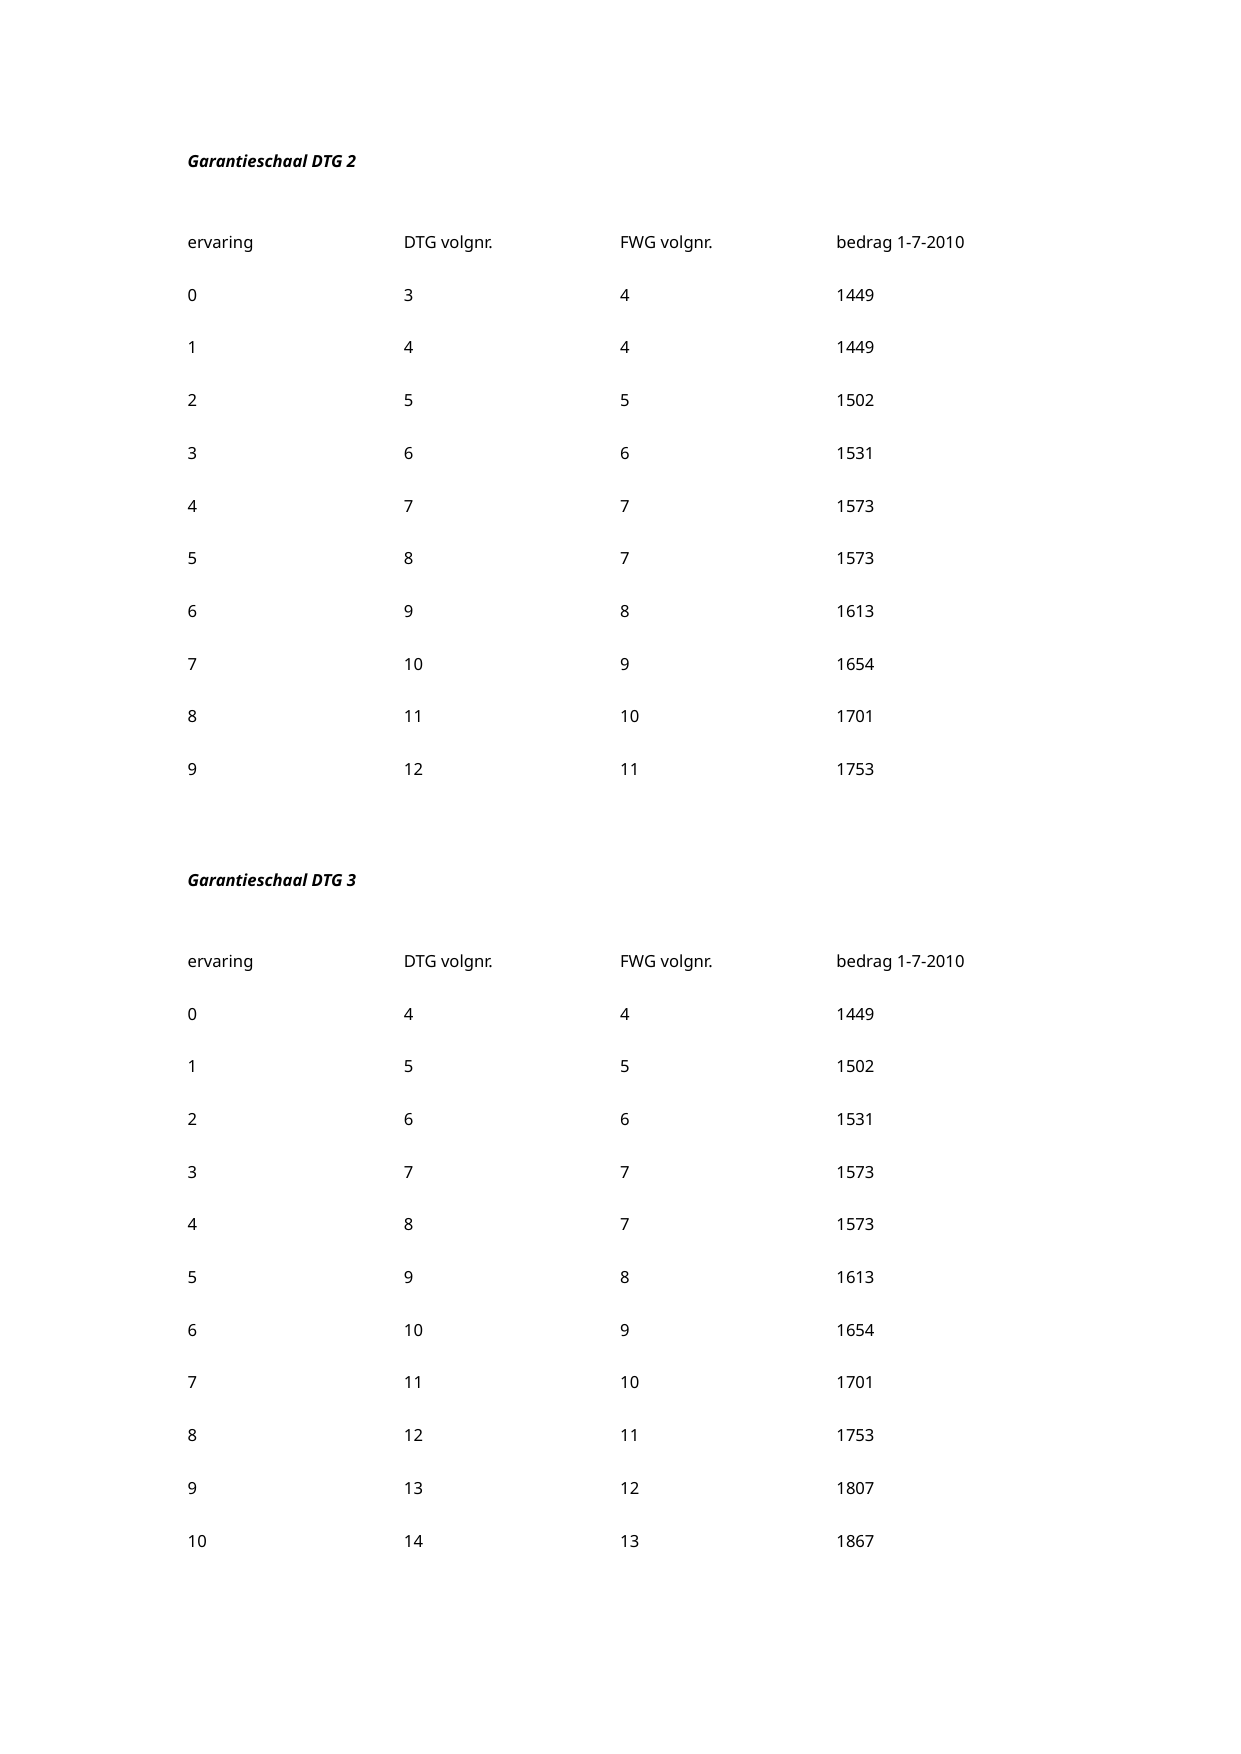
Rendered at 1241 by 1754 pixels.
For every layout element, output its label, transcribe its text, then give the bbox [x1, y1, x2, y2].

table_cell 3 [188, 441, 404, 494]
text Garantieschaal DTG 3 [187, 869, 1053, 892]
table_header ervaring [188, 231, 404, 283]
table_header bedrag 1-7-2010 [836, 231, 1053, 283]
table_cell 1502 [836, 1055, 1053, 1108]
table_cell 6 [188, 1319, 404, 1371]
table_cell 6 [404, 1108, 620, 1160]
table_cell 7 [620, 494, 836, 547]
table_cell 8 [404, 547, 620, 599]
table_cell 1573 [836, 1213, 1053, 1266]
table_cell 7 [620, 1213, 836, 1266]
table_cell 5 [188, 1266, 404, 1318]
table_cell 1449 [836, 336, 1053, 389]
table_cell 5 [620, 389, 836, 441]
table_cell 1449 [836, 283, 1053, 336]
table_cell 6 [620, 1108, 836, 1160]
table_cell 11 [620, 758, 836, 810]
table_cell 10 [404, 1319, 620, 1371]
table_cell 1701 [836, 1371, 1053, 1424]
table_cell 0 [188, 1002, 404, 1055]
table_cell 3 [188, 1160, 404, 1213]
table_header FWG volgnr. [620, 950, 836, 1002]
table_cell 14 [404, 1529, 620, 1552]
table_cell 5 [620, 1055, 836, 1108]
table_cell 1 [188, 1055, 404, 1108]
table_cell 1 [188, 336, 404, 389]
table_cell 4 [620, 283, 836, 336]
table_cell 8 [620, 600, 836, 652]
table_cell 5 [404, 389, 620, 441]
table_cell 8 [188, 1424, 404, 1477]
table_cell 8 [404, 1213, 620, 1266]
text Garantieschaal DTG 2 [187, 150, 1053, 173]
table_header DTG volgnr. [404, 231, 620, 283]
table_cell 7 [188, 652, 404, 705]
table_cell 7 [620, 547, 836, 599]
table_cell 1753 [836, 1424, 1053, 1477]
table_cell 7 [620, 1160, 836, 1213]
table_cell 9 [188, 1477, 404, 1529]
table_cell 1613 [836, 1266, 1053, 1318]
table_cell 9 [188, 758, 404, 810]
table_cell 5 [188, 547, 404, 599]
table_header bedrag 1-7-2010 [836, 950, 1053, 1002]
table_cell 10 [620, 705, 836, 758]
table_cell 13 [404, 1477, 620, 1529]
table_cell 1531 [836, 441, 1053, 494]
table_cell 1573 [836, 547, 1053, 599]
table_cell 0 [188, 283, 404, 336]
table_cell 2 [188, 1108, 404, 1160]
table_cell 1654 [836, 1319, 1053, 1371]
table_cell 8 [620, 1266, 836, 1318]
table_cell 13 [620, 1529, 836, 1552]
table_cell 1449 [836, 1002, 1053, 1055]
table_cell 1753 [836, 758, 1053, 810]
table_cell 6 [404, 441, 620, 494]
table_header DTG volgnr. [404, 950, 620, 1002]
table_cell 1531 [836, 1108, 1053, 1160]
table_cell 5 [404, 1055, 620, 1108]
table_cell 10 [188, 1529, 404, 1552]
table_cell 10 [404, 652, 620, 705]
table_cell 7 [188, 1371, 404, 1424]
table_cell 9 [620, 652, 836, 705]
table_cell 12 [620, 1477, 836, 1529]
table_cell 3 [404, 283, 620, 336]
table_cell 9 [404, 600, 620, 652]
table_cell 1613 [836, 600, 1053, 652]
table_cell 1573 [836, 494, 1053, 547]
table_cell 8 [188, 705, 404, 758]
table_cell 9 [620, 1319, 836, 1371]
table_cell 4 [620, 336, 836, 389]
table_cell 10 [620, 1371, 836, 1424]
table_cell 4 [404, 1002, 620, 1055]
table_cell 4 [188, 1213, 404, 1266]
table_cell 11 [404, 1371, 620, 1424]
table_cell 4 [188, 494, 404, 547]
table_cell 11 [404, 705, 620, 758]
table_cell 7 [404, 494, 620, 547]
table_cell 2 [188, 389, 404, 441]
table_cell 12 [404, 1424, 620, 1477]
table_cell 1867 [836, 1529, 1053, 1552]
table_cell 4 [620, 1002, 836, 1055]
table_header ervaring [188, 950, 404, 1002]
table_cell 1807 [836, 1477, 1053, 1529]
table_header FWG volgnr. [620, 231, 836, 283]
table_cell 6 [188, 600, 404, 652]
table_cell 4 [404, 336, 620, 389]
table_cell 7 [404, 1160, 620, 1213]
table_cell 1502 [836, 389, 1053, 441]
table_cell 6 [620, 441, 836, 494]
table_cell 11 [620, 1424, 836, 1477]
table_cell 1654 [836, 652, 1053, 705]
table_cell 1573 [836, 1160, 1053, 1213]
table_cell 1701 [836, 705, 1053, 758]
table_cell 12 [404, 758, 620, 810]
table_cell 9 [404, 1266, 620, 1318]
